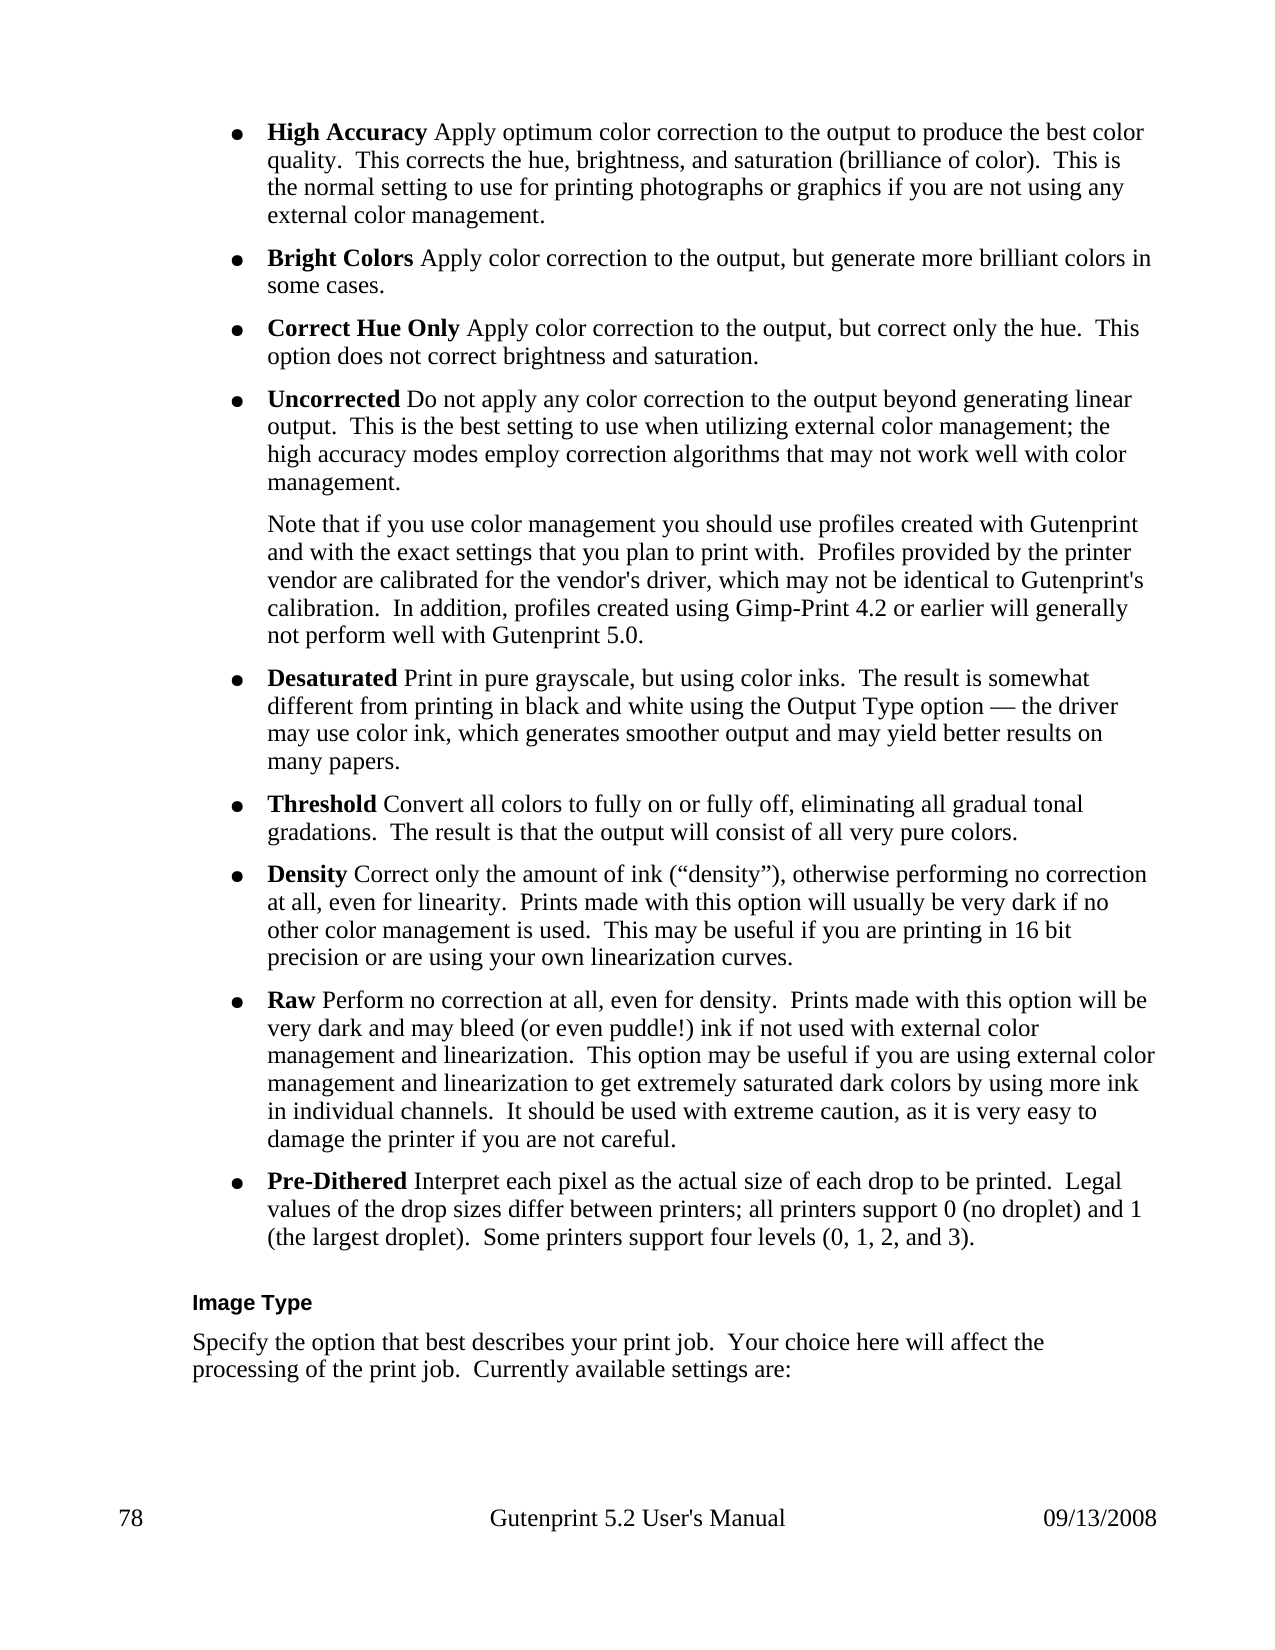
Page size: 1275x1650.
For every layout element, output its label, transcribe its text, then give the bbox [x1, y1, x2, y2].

list Uncorrected Do not apply any color correction to the output beyond generating linear output. This is the best setting to use when utilizing external color management; the high accuracy modes employ correction algorithms that may not work well with color management. [229, 385, 1157, 496]
list High Accuracy Apply optimum color correction to the output to produce the best color quality. This corrects the hue, brightness, and saturation (brilliance of color). This is the normal setting to use for printing photographs or graphics if you are not using any external color management. [229, 118, 1157, 229]
list Desaturated Print in pure grayscale, but using color inks. The result is somewhat different from printing in black and white using the Output Type option — the driver may use color ink, which generates smoother output and may yield better results on many papers. [229, 664, 1157, 775]
list Raw Perform no correction at all, even for density. Prints made with this option will be very dark and may bleed (or even puddle!) ink if not used with external color management and linearization. This option may be useful if you are using external color management and linearization to get extremely saturated dark colors by using more ink in individual channels. It should be used with extreme caution, as it is very easy to damage the printer if you are not careful. [229, 986, 1157, 1152]
list Correct Hue Only Apply color correction to the output, but correct only the hue. This option does not correct brightness and saturation. [229, 314, 1157, 370]
list Density Correct only the amount of ink (“density”), otherwise performing no correction at all, even for linearity. Prints made with this option will usually be very dark if no other color management is used. This may be useful if you are printing in 16 bit precision or are using your own linearization curves. [229, 860, 1157, 971]
list Pre-Dithered Interpret each pixel as the actual size of each drop to be printed. Legal values of the drop sizes differ between printers; all printers support 0 (no droplet) and 1 (the largest droplet). Some printers support four levels (0, 1, 2, and 3). [229, 1167, 1157, 1251]
list Bright Colors Apply color correction to the output, but generate more brilliant colors in some cases. [229, 244, 1157, 299]
list Note that if you use color management you should use profiles created with Gutenprint and with the exact settings that you plan to print with. Profiles provided by the printer vendor are calibrated for the vendor's driver, which may not be identical to Gutenprint's calibration. In addition, profiles created using Gimp-Print 4.2 or earlier will generally not perform well with Gutenprint 5.0. [229, 511, 1157, 649]
list Threshold Convert all colors to fully on or fully off, eliminating all gradual tonal gradations. The result is that the output will consist of all very pure colors. [229, 790, 1157, 845]
text Specify the option that best describes your print job. Your choice here will affect the processing of the print job. Currently available settings are: [192, 1328, 1157, 1383]
subtitle Image Type [192, 1291, 1157, 1315]
